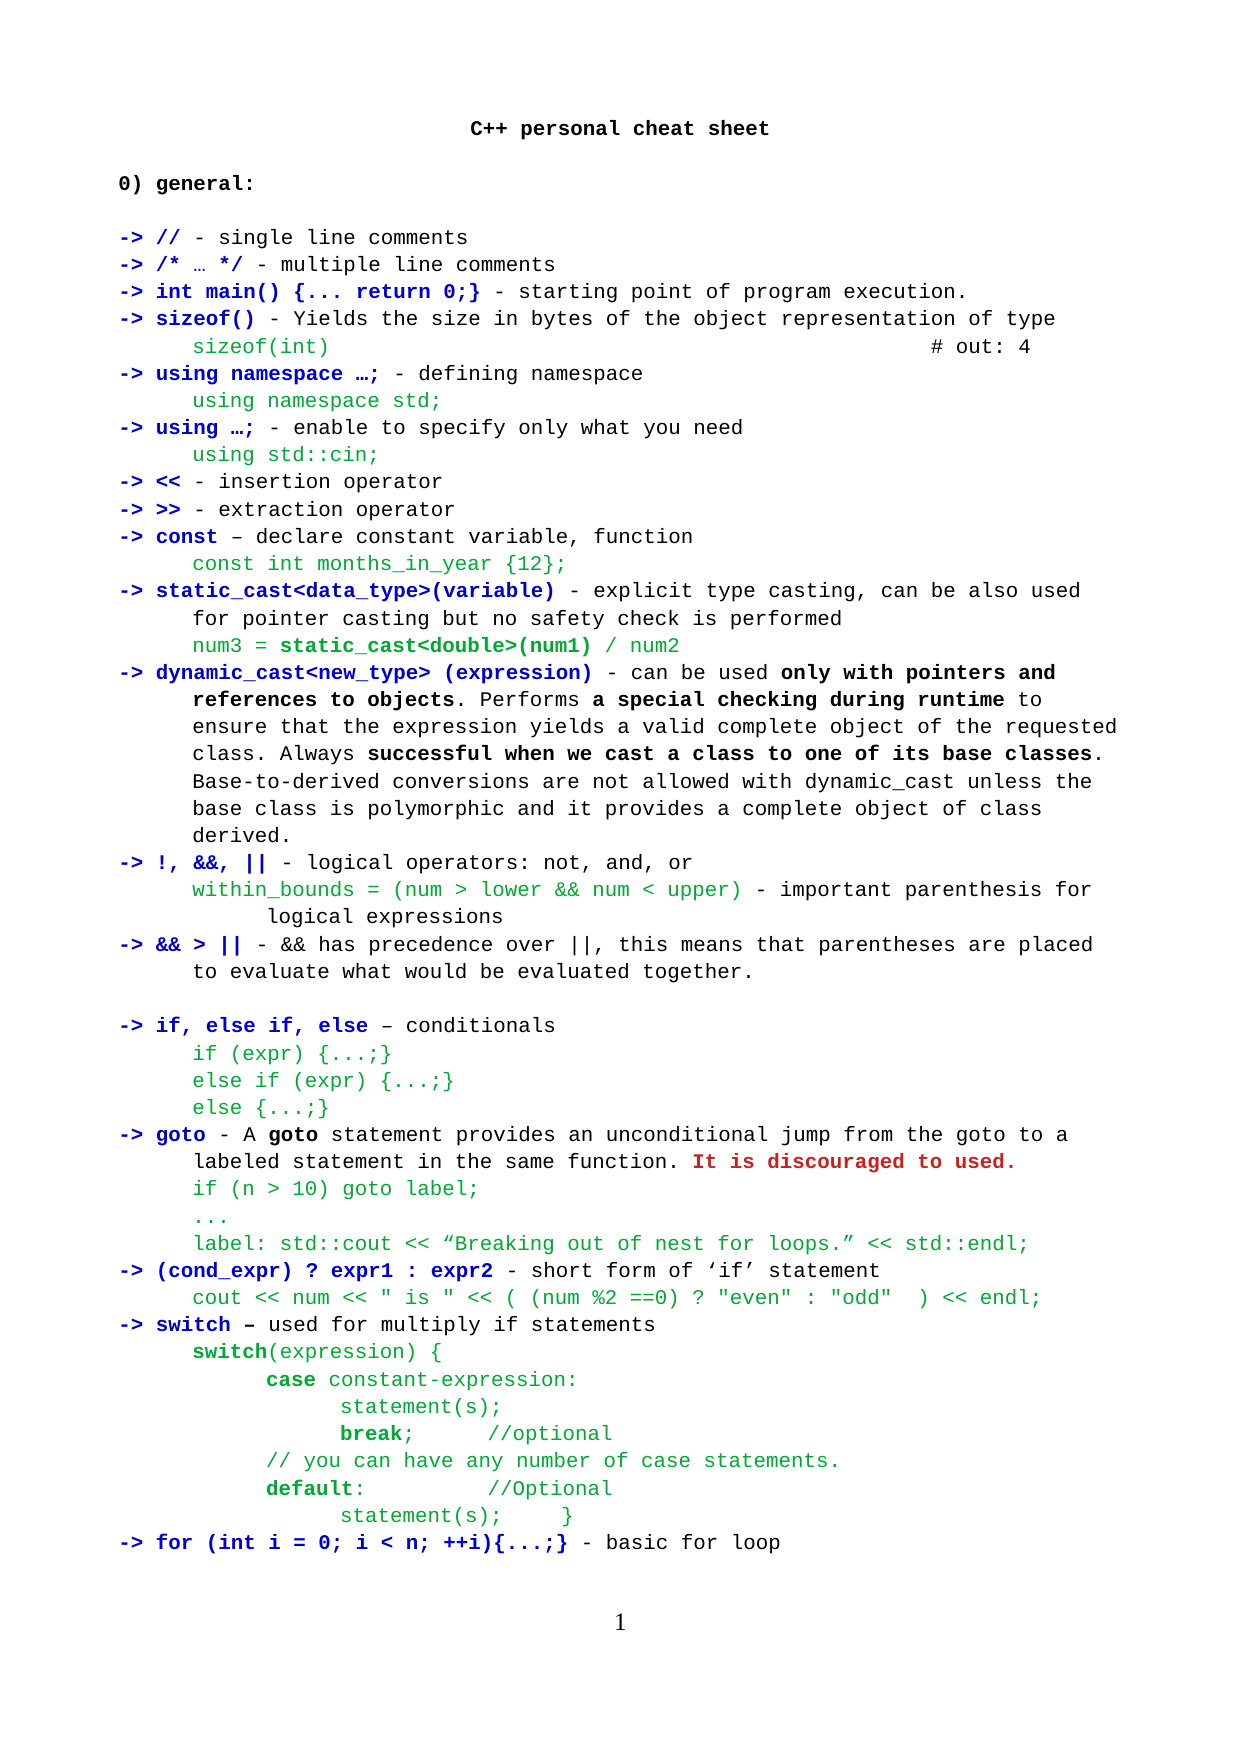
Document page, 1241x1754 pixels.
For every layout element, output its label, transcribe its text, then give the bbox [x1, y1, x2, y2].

text -> !, &&, || - logical operators: not, and, or [118, 852, 1122, 876]
text -> >> - extraction operator [118, 499, 1122, 522]
text case constant-expression: [118, 1369, 1122, 1392]
text const int months_in_year {12}; [118, 553, 1122, 577]
text -> (cond_expr) ? expr1 : expr2 - short form of ‘if’ statement [118, 1260, 1122, 1284]
text default: //Optional [118, 1477, 1122, 1501]
text // you can have any number of case statements. [118, 1450, 1122, 1474]
text break; //optional [118, 1423, 1122, 1447]
text using namespace std; [118, 390, 1122, 414]
text -> goto - A goto statement provides an unconditional jump from the goto to a labeled statement in the same function. It is discouraged to used. [118, 1124, 1122, 1175]
text else {...;} [118, 1097, 1122, 1121]
text if (expr) {...;} [118, 1042, 1122, 1066]
text C++ personal cheat sheet [118, 118, 1122, 142]
text statement(s); [118, 1396, 1122, 1419]
text else if (expr) {...;} [118, 1070, 1122, 1093]
text -> if, else if, else – conditionals [118, 1015, 1122, 1039]
text -> const – declare constant variable, function [118, 526, 1122, 549]
text using std::cin; [118, 444, 1122, 468]
text -> int main() {... return 0;} - starting point of program execution. [118, 281, 1122, 305]
text -> switch – used for multiply if statements [118, 1314, 1122, 1338]
text -> /* … */ - multiple line comments [118, 254, 1122, 278]
text -> // - single line comments [118, 227, 1122, 251]
text if (n > 10) goto label; [118, 1178, 1122, 1202]
text sizeof(int) # out: 4 [118, 336, 1122, 359]
text -> static_cast<data_type>(variable) - explicit type casting, can be also used for pointer casting but no safety check is performed [118, 580, 1122, 631]
text 0) general: [118, 172, 1122, 196]
text -> sizeof() - Yields the size in bytes of the object representation of type [118, 308, 1122, 332]
text switch(expression) { [118, 1342, 1122, 1365]
text statement(s); } [118, 1505, 1122, 1528]
text -> << - insertion operator [118, 472, 1122, 495]
text -> for (int i = 0; i < n; ++i){...;} - basic for loop [118, 1532, 1122, 1556]
text -> using namespace …; - defining namespace [118, 363, 1122, 386]
text -> && > || - && has precedence over ||, this means that parentheses are placed to evaluate what would be evaluated together. [118, 934, 1122, 984]
text label: std::cout << “Breaking out of nest for loops.” << std::endl; [118, 1233, 1122, 1256]
text -> dynamic_cast<new_type> (expression) - can be used only with pointers and references to objects. Performs a special checking during runtime to ensure that the expression yields a valid complete object of the requested class. Always successful when we cast a class to one of its base classes. Base-to-derived conversions are not allowed with dynamic_cast unless the base class is polymorphic and it provides a complete object of class derived. [118, 662, 1122, 849]
text num3 = static_cast<double>(num1) / num2 [118, 635, 1122, 658]
text -> using …; - enable to specify only what you need [118, 417, 1122, 441]
text cout << num << " is " << ( (num %2 ==0) ? "even" : "odd" ) << endl; [118, 1287, 1122, 1311]
text within_bounds = (num > lower && num < upper) - important parenthesis for logical expressions [118, 879, 1122, 930]
text ... [118, 1206, 1122, 1229]
